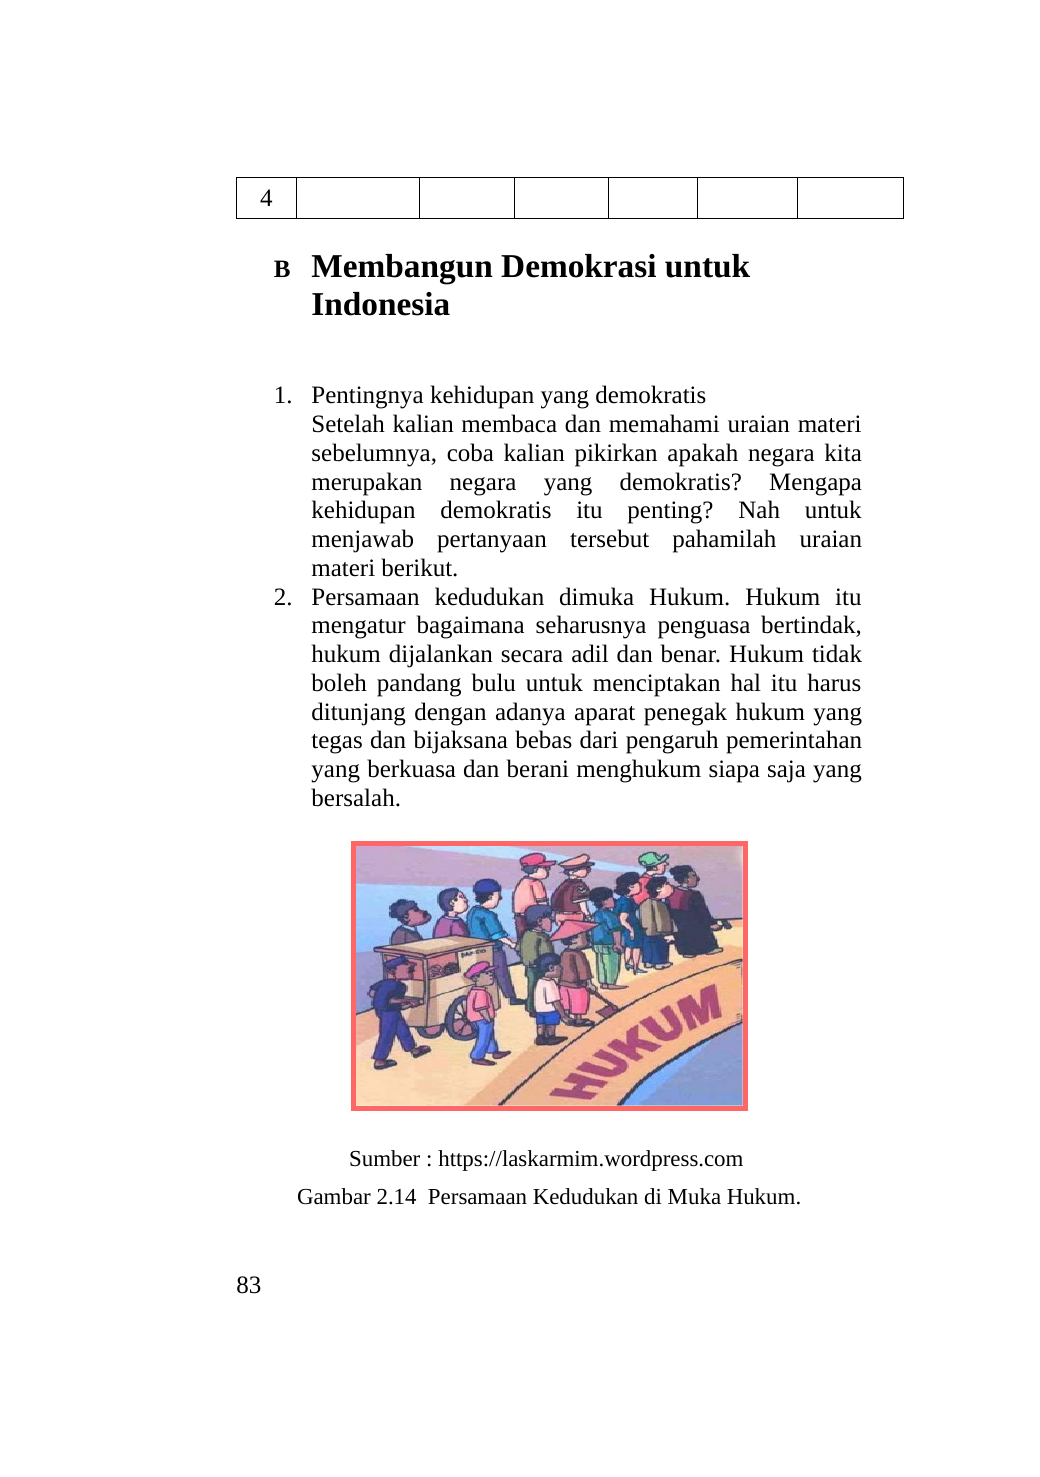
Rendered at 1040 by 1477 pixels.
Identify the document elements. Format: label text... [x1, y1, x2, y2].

table_cell Gambar 2.14 Persamaan Kedudukan di Muka Hukum. [236, 1178, 862, 1215]
table_cell [515, 178, 608, 217]
list Setelah kalian membaca dan memahami uraian materi sebelumnya, coba kalian pikirkan apakah negara kita merupakan negara yang demokratis? Mengapa kehidupan demokratis itu penting? Nah untuk menjawab pertanyaan tersebut pahamilah uraian materi berikut. [274, 409, 862, 582]
table_cell [698, 178, 797, 217]
table_cell [297, 178, 419, 217]
list Persamaan kedudukan dimuka Hukum. Hukum itu mengatur bagaimana seharusnya penguasa bertindak, hukum dijalankan secara adil dan benar. Hukum tidak boleh pandang bulu untuk menciptakan hal itu harus ditunjang dengan adanya aparat penegak hukum yang tegas dan bijaksana bebas dari pengaruh pemerintahan yang berkuasa dan berani menghukum siapa saja yang bersalah. [274, 582, 862, 812]
table_cell [609, 178, 697, 217]
table_cell [798, 178, 903, 217]
list Membangun Demokrasi untuk Indonesia [274, 246, 862, 323]
table_cell [420, 178, 514, 217]
picture [356, 846, 743, 1106]
table_header Sumber : https://laskarmim.wordpress.com [236, 1140, 862, 1177]
table_cell 4 [237, 178, 296, 217]
list Pentingnya kehidupan yang demokratis [274, 381, 862, 409]
